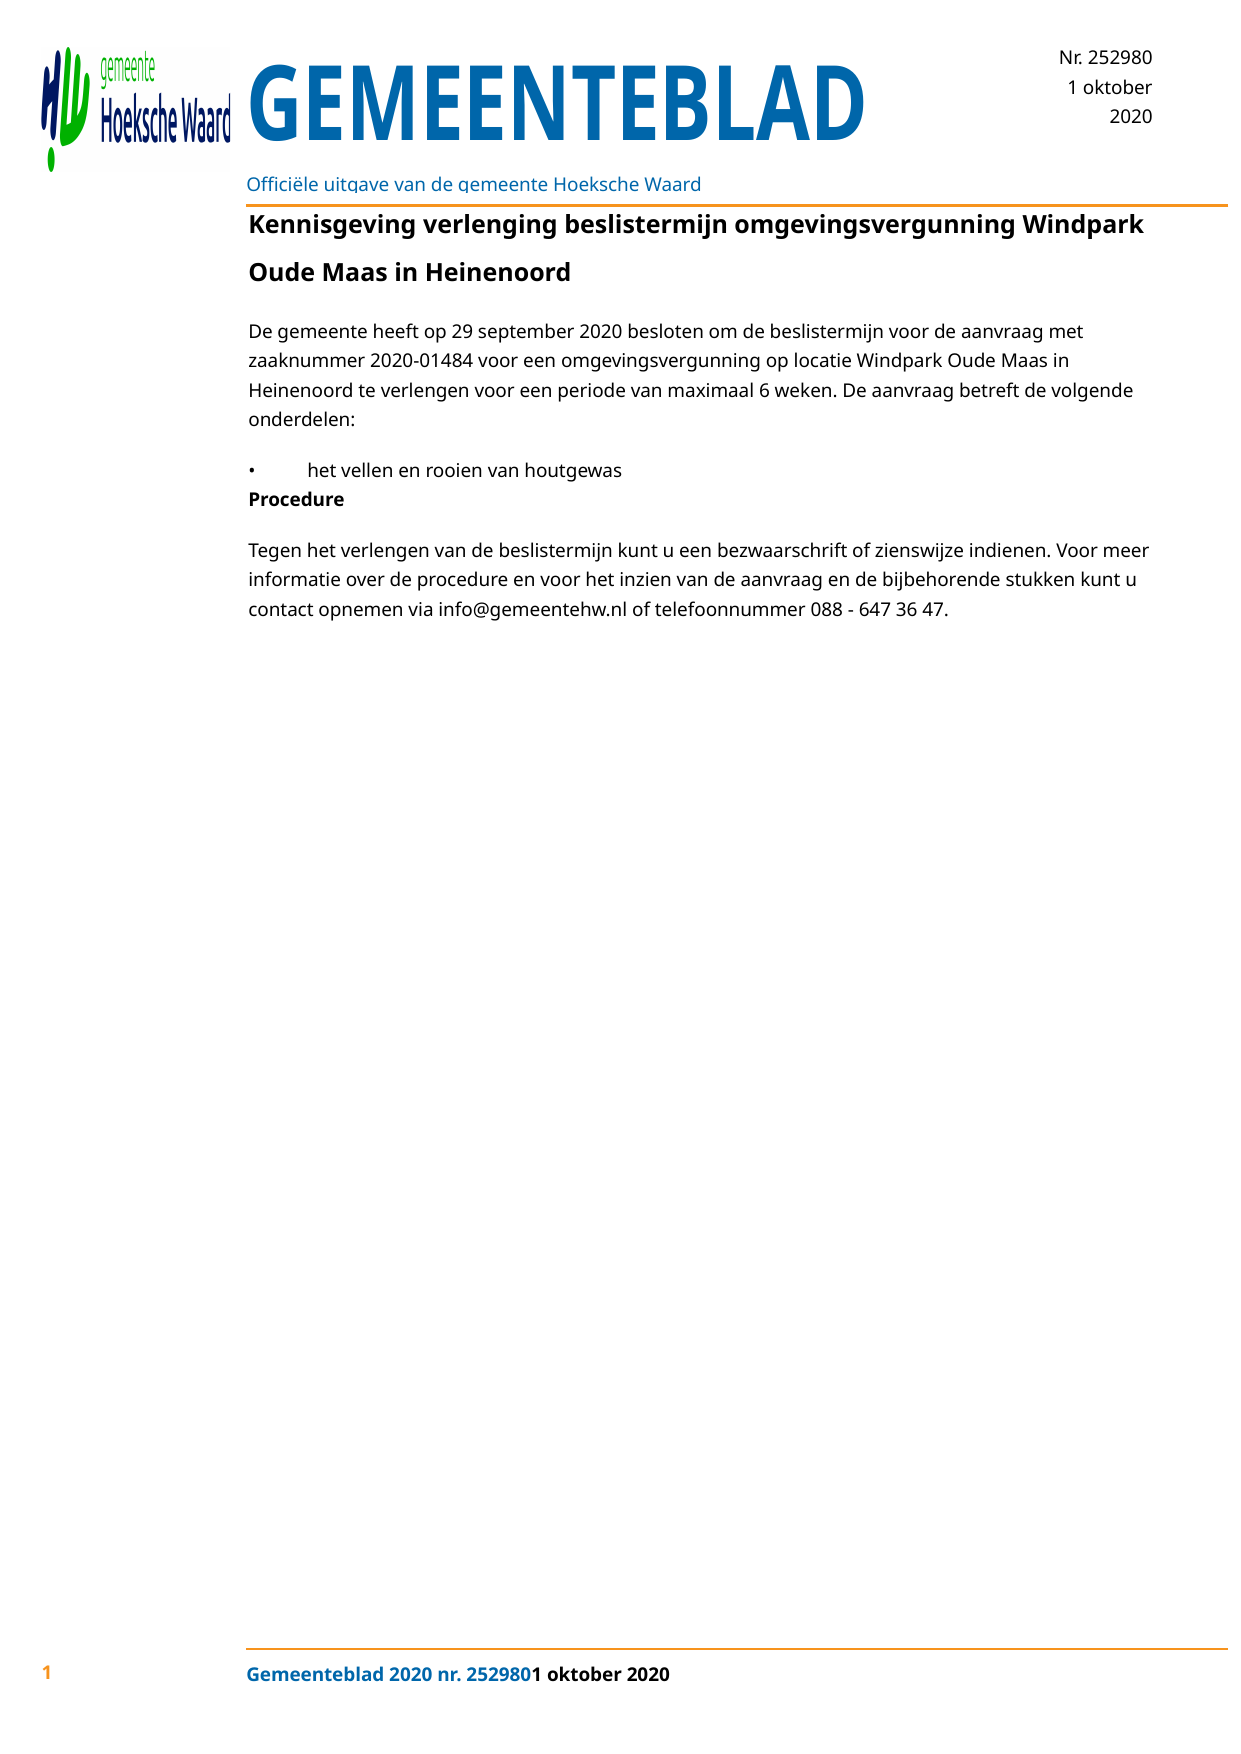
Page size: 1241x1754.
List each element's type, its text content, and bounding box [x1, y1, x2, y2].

text Procedure [248, 487, 1152, 512]
picture [41, 47, 231, 172]
text Tegen het verlengen van de beslistermijn kunt u een bezwaarschrift of zienswijze indienen. Voor meer informatie over de procedure en voor het inzien van de aanvraag en de bijbehorende stukken kunt u contact opnemen via info@gemeentehw.nl of telefoonnummer 088 - 647 36 47. [248, 537, 1152, 622]
text Kennisgeving verlenging beslistermijn omgevingsvergunning Windpark Oude Maas in Heinenoord [248, 207, 1152, 288]
list het vellen en rooien van houtgewas [248, 457, 1152, 483]
text De gemeente heeft op 29 september 2020 besloten om de beslistermijn voor de aanvraag met zaaknummer 2020-01484 voor een omgevingsvergunning op locatie Windpark Oude Maas in Heinenoord te verlengen voor een periode van maximaal 6 weken. De aanvraag betreft de volgende onderdelen: [248, 318, 1152, 432]
